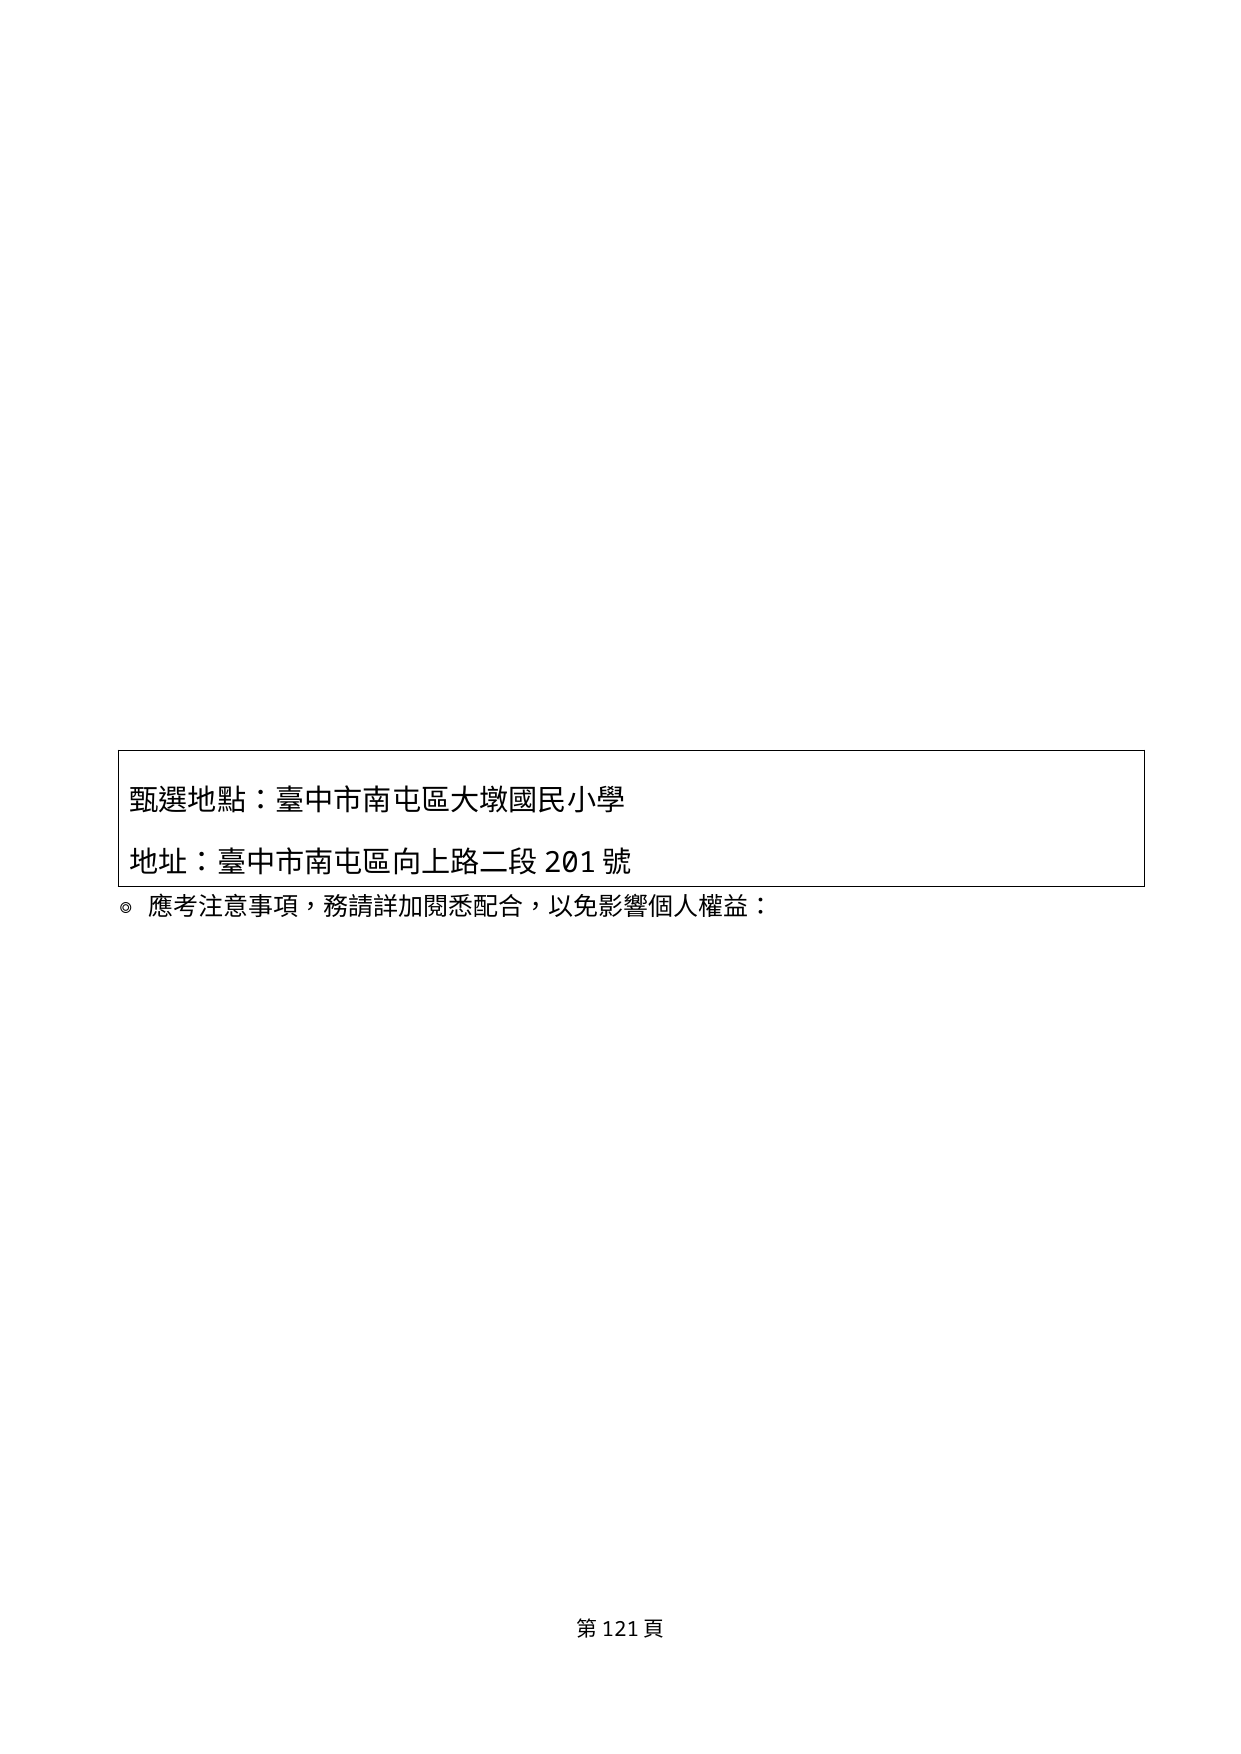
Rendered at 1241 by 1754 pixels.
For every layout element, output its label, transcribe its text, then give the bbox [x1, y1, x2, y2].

text ◎ 應考注意事項，務請詳加閱悉配合，以免影響個人權益： [118, 887, 1122, 923]
table_cell 甄選地點：臺中市南屯區大墩國民小學 地址：臺中市南屯區向上路二段201號 [119, 751, 1144, 886]
